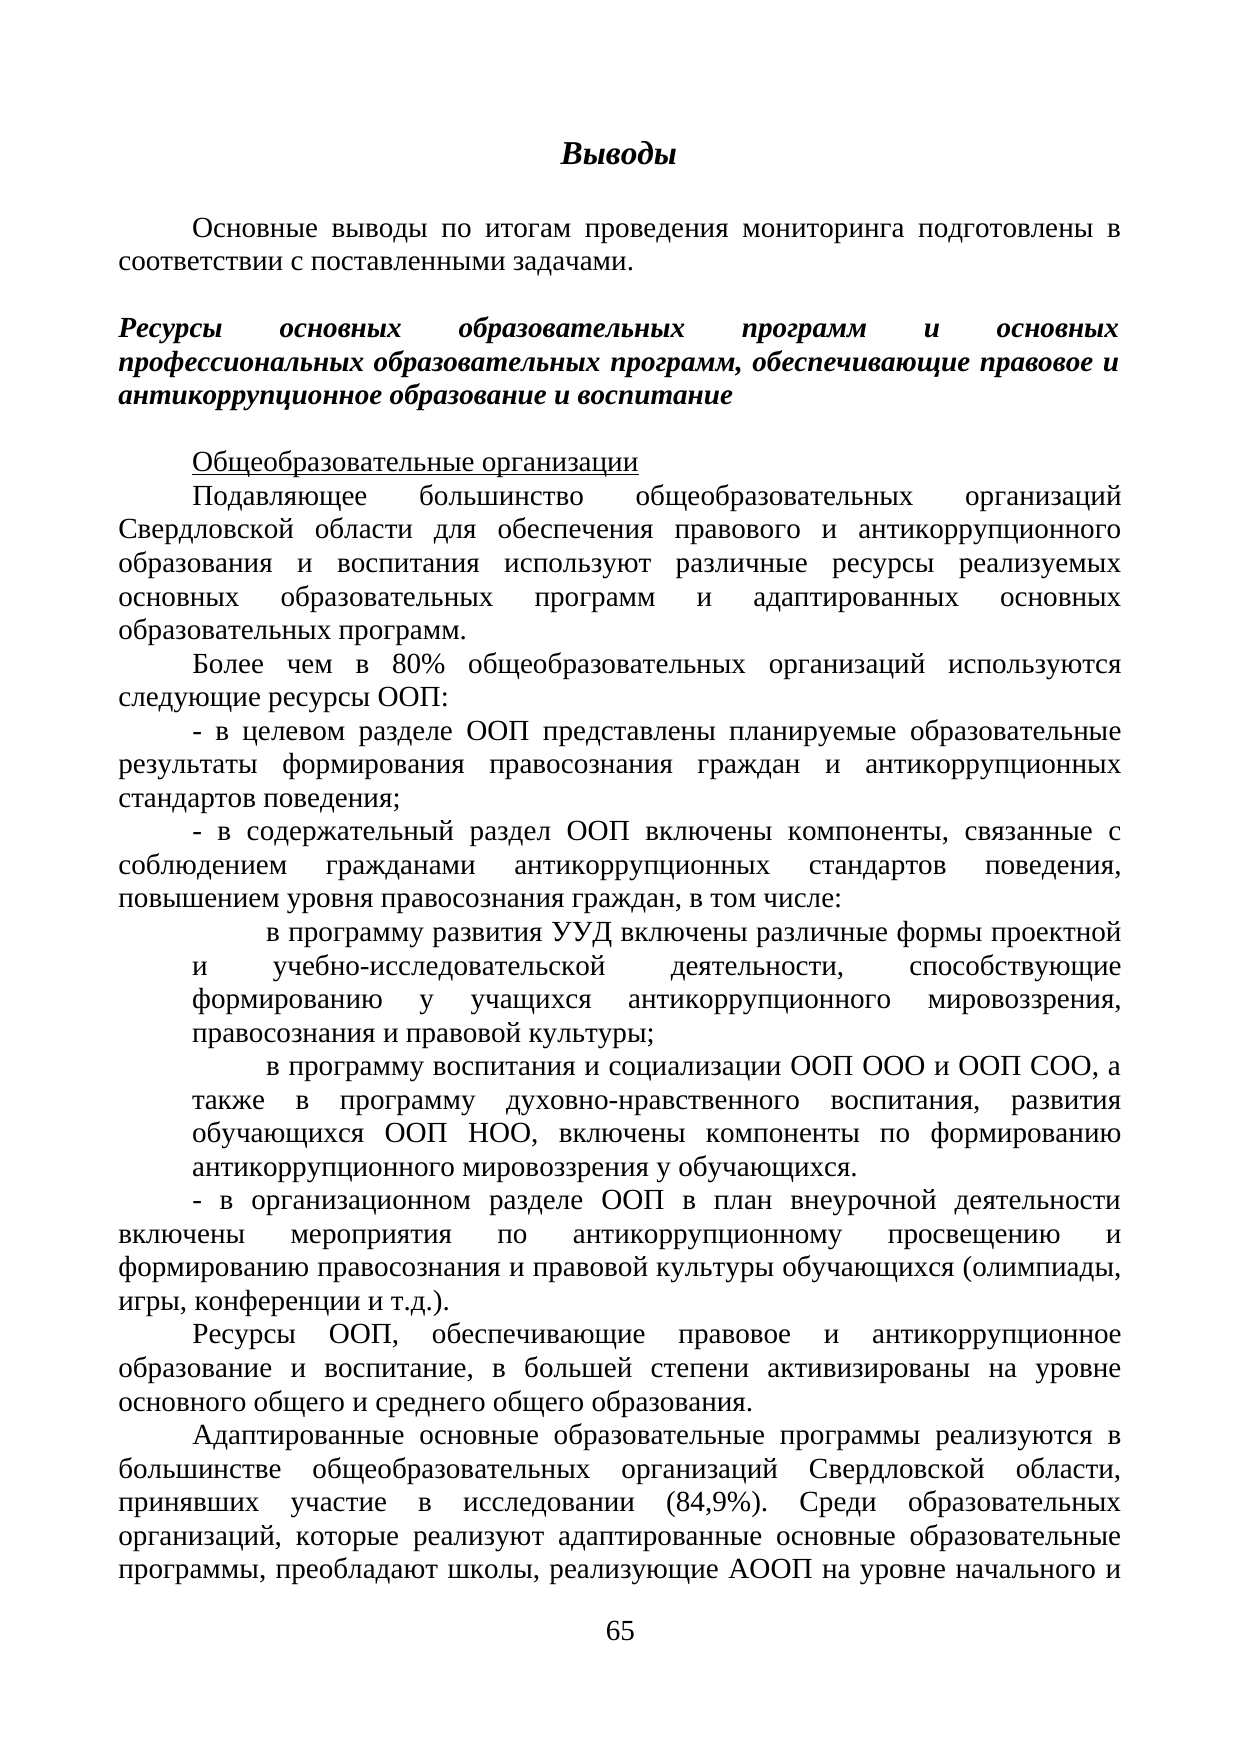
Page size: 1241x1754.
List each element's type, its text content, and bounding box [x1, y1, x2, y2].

text в программу воспитания и социализации ООП ООО и ООП СОО, а также в программу духовно-нравственного воспитания, развития обучающихся ООП НОО, включены компоненты по формированию антикоррупционного мировоззрения у обучающихся. [192, 1048, 1122, 1182]
text Подавляющее большинство общеобразовательных организаций Свердловской области для обеспечения правового и антикоррупционного образования и воспитания используют различные ресурсы реализуемых основных образовательных программ и адаптированных основных образовательных программ. [118, 478, 1122, 646]
text в программу развития УУД включены различные формы проектной и учебно-исследовательской деятельности, способствующие формированию у учащихся антикоррупционного мировоззрения, правосознания и правовой культуры; [192, 914, 1122, 1048]
text - в организационном разделе ООП в план внеурочной деятельности включены мероприятия по антикоррупционному просвещению и формированию правосознания и правовой культуры обучающихся (олимпиады, игры, конференции и т.д.). [118, 1182, 1122, 1317]
text Ресурсы ООП, обеспечивающие правовое и антикоррупционное образование и воспитание, в большей степени активизированы на уровне основного общего и среднего общего образования. [118, 1317, 1122, 1417]
text Адаптированные основные образовательные программы реализуются в большинстве общеобразовательных организаций Свердловской области, принявших участие в исследовании (84,9%). Среди образовательных организаций, которые реализуют адаптированные основные образовательные программы, преобладают школы, реализующие АООП на уровне начального и [118, 1417, 1122, 1585]
text - в целевом разделе ООП представлены планируемые образовательные результаты формирования правосознания граждан и антикоррупционных стандартов поведения; [118, 713, 1122, 813]
text - в содержательный раздел ООП включены компоненты, связанные с соблюдением гражданами антикоррупционных стандартов поведения, повышением уровня правосознания граждан, в том числе: [118, 813, 1122, 914]
text Основные выводы по итогам проведения мониторинга подготовлены в соответствии с поставленными задачами. [118, 210, 1122, 277]
text Ресурсы основных образовательных программ и основных профессиональных образовательных программ, обеспечивающие правовое и антикоррупционное образование и воспитание [118, 310, 1122, 411]
text Общеобразовательные организации [118, 444, 1122, 478]
text Выводы [118, 133, 1122, 171]
text Более чем в 80% общеобразовательных организаций используются следующие ресурсы ООП: [118, 646, 1122, 713]
